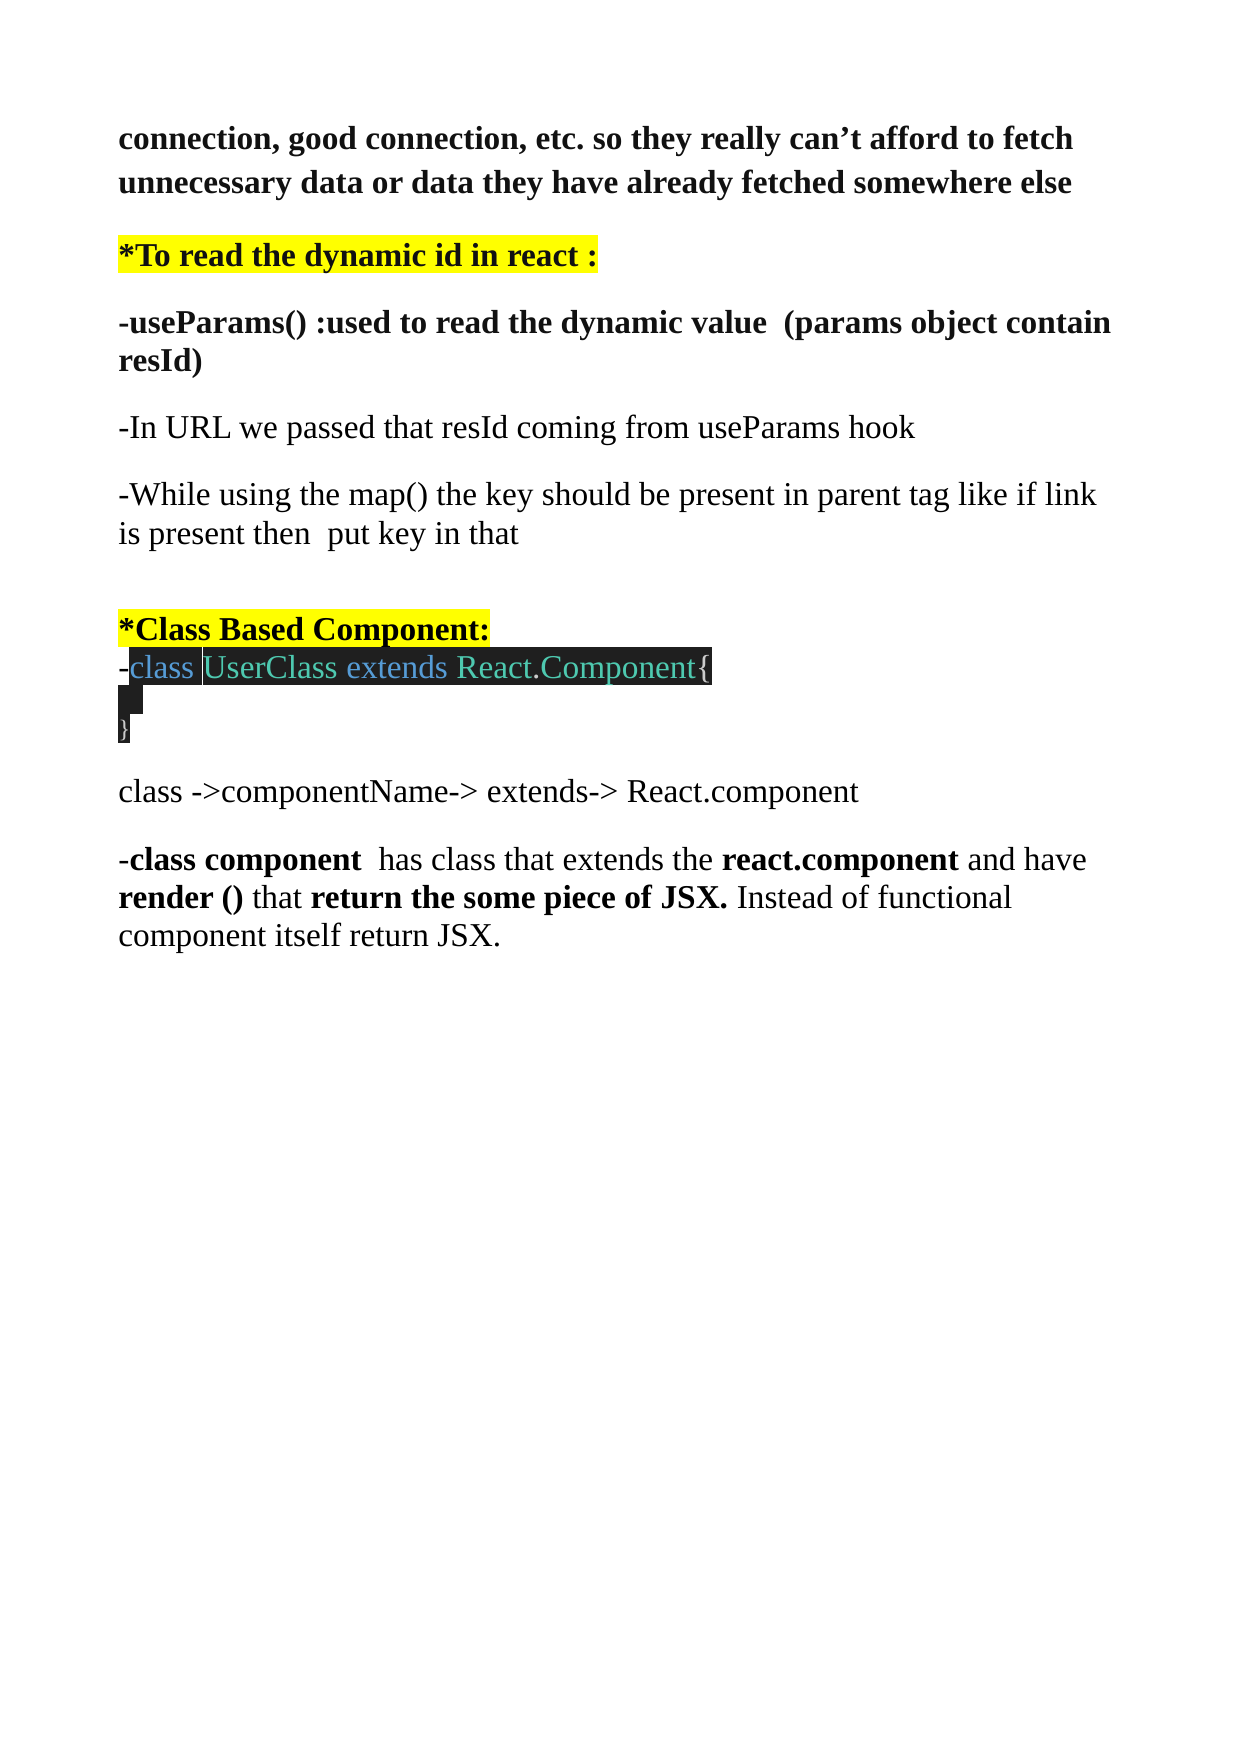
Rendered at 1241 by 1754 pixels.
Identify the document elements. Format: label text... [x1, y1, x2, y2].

text -class UserClass extends React.Component{ [118, 647, 1122, 685]
text -useParams() :used to read the dynamic value (params object contain resId) [118, 302, 1122, 379]
text -class component has class that extends the react.component and have render () that return the some piece of JSX. Instead of functional component itself return JSX. [118, 839, 1122, 954]
text class ->componentName-> extends-> React.component [118, 772, 1122, 810]
text connection, good connection, etc. so they really can’t afford to fetch unnecessary data or data they have already fetched somewhere else [118, 118, 1122, 201]
text -In URL we passed that resId coming from useParams hook [118, 407, 1122, 446]
text -While using the map() the key should be present in parent tag like if link is present then put key in that [118, 474, 1122, 551]
text *To read the dynamic id in react : [118, 235, 1122, 273]
text *Class Based Component: [118, 609, 1122, 647]
text } [118, 714, 1122, 743]
